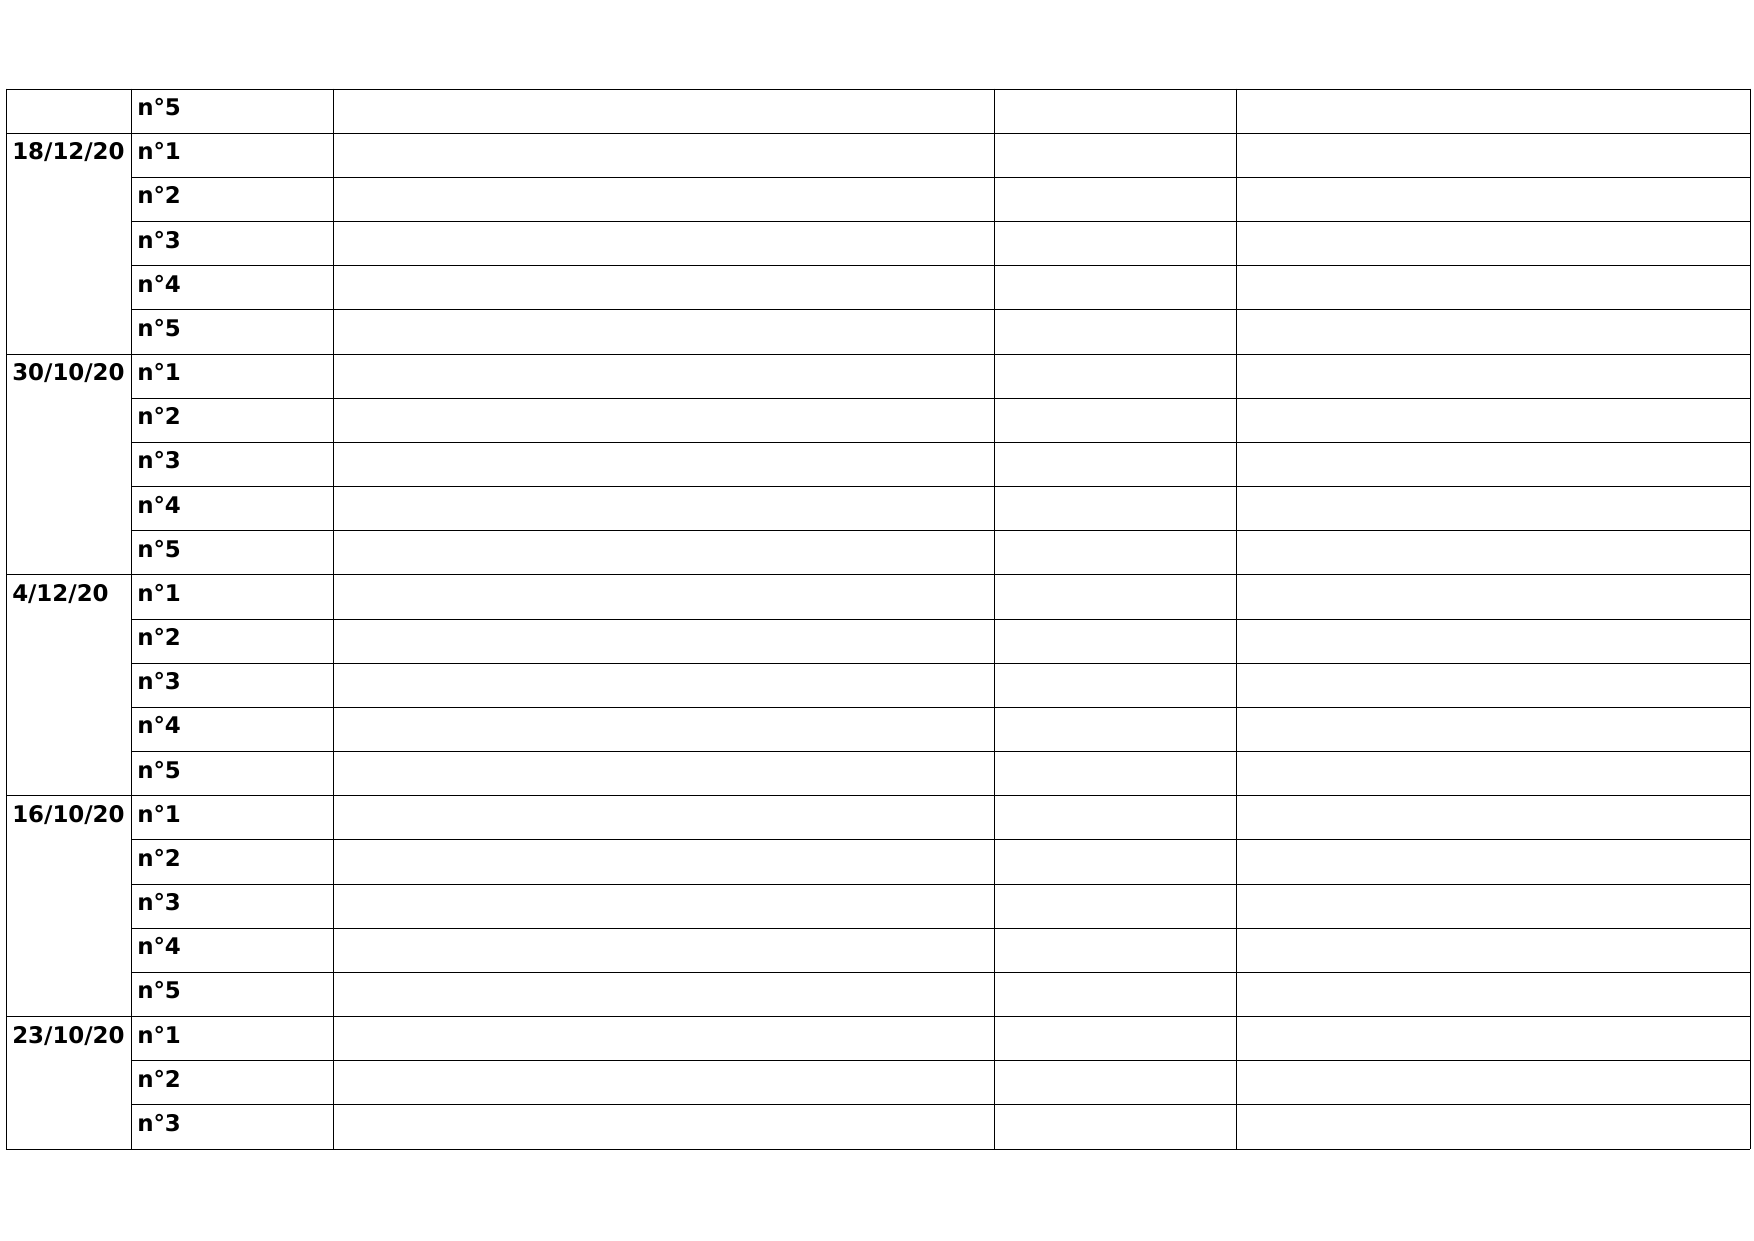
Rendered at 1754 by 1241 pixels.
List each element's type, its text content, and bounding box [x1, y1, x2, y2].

table_cell [334, 840, 994, 883]
table_cell [995, 487, 1236, 530]
table_cell n°3 [132, 1105, 333, 1148]
table_cell [995, 90, 1236, 133]
table_cell [334, 575, 994, 618]
table_cell n°1 [132, 355, 333, 398]
table_cell [1237, 973, 1750, 1016]
table_cell n°5 [132, 90, 333, 133]
table_cell [334, 620, 994, 663]
table_cell [995, 1017, 1236, 1060]
table_cell [995, 575, 1236, 618]
table_cell [1237, 796, 1750, 839]
table_cell n°2 [132, 620, 333, 663]
table_cell n°4 [132, 929, 333, 972]
table_cell [1237, 266, 1750, 309]
table_cell n°3 [132, 222, 333, 265]
table_cell [995, 531, 1236, 574]
table_cell [1237, 1105, 1750, 1148]
table_cell [1237, 399, 1750, 442]
table_cell [1237, 620, 1750, 663]
table_cell [1237, 487, 1750, 530]
table_cell [1237, 134, 1750, 177]
table_cell [995, 443, 1236, 486]
table_cell n°5 [132, 531, 333, 574]
table_cell n°4 [132, 266, 333, 309]
table_cell [1237, 310, 1750, 353]
table_cell [995, 929, 1236, 972]
table_cell [1237, 90, 1750, 133]
table_cell [1237, 575, 1750, 618]
table_cell n°5 [132, 310, 333, 353]
table_cell 18/12/20 [7, 134, 131, 353]
table_cell [334, 443, 994, 486]
table_cell n°2 [132, 399, 333, 442]
table_cell [1237, 840, 1750, 883]
table_cell [1237, 443, 1750, 486]
table_cell [995, 134, 1236, 177]
table_cell [995, 752, 1236, 795]
table_cell n°3 [132, 664, 333, 707]
table_cell [1237, 885, 1750, 928]
table_cell [334, 487, 994, 530]
table_cell n°2 [132, 840, 333, 883]
table_cell [1237, 1017, 1750, 1060]
table_cell [334, 178, 994, 221]
table_cell [995, 222, 1236, 265]
table_cell [334, 1105, 994, 1148]
table_cell [334, 355, 994, 398]
table_cell n°1 [132, 1017, 333, 1060]
table_cell 23/10/20 [7, 1017, 131, 1148]
table_cell 16/10/20 [7, 796, 131, 1016]
table_cell n°2 [132, 178, 333, 221]
table_cell 30/10/20 [7, 355, 131, 574]
table_cell [334, 1017, 994, 1060]
table_cell n°1 [132, 575, 333, 618]
table_cell [1237, 355, 1750, 398]
table_cell [995, 399, 1236, 442]
table_cell n°5 [132, 752, 333, 795]
table_cell n°3 [132, 443, 333, 486]
table_cell [334, 664, 994, 707]
table_cell [334, 222, 994, 265]
table_cell [7, 90, 131, 133]
table_cell [1237, 531, 1750, 574]
table_cell [1237, 708, 1750, 751]
table_cell [334, 1061, 994, 1104]
table_cell n°3 [132, 885, 333, 928]
table_cell [334, 929, 994, 972]
table_cell [995, 355, 1236, 398]
table_cell [334, 90, 994, 133]
table_cell [334, 399, 994, 442]
table_cell [995, 310, 1236, 353]
table_cell n°5 [132, 973, 333, 1016]
table_cell [1237, 664, 1750, 707]
table_cell n°1 [132, 134, 333, 177]
table_cell [995, 620, 1236, 663]
table_cell [334, 134, 994, 177]
table_cell n°4 [132, 708, 333, 751]
table_cell [995, 840, 1236, 883]
table_cell [995, 664, 1236, 707]
table_cell [1237, 1061, 1750, 1104]
table_cell [1237, 929, 1750, 972]
table_cell [995, 973, 1236, 1016]
table_cell [995, 885, 1236, 928]
table_cell [334, 708, 994, 751]
table_cell [995, 1061, 1236, 1104]
table_cell [334, 885, 994, 928]
table_cell n°2 [132, 1061, 333, 1104]
table_cell [995, 266, 1236, 309]
table_cell n°1 [132, 796, 333, 839]
table_cell [334, 531, 994, 574]
table_cell [995, 1105, 1236, 1148]
table_cell [1237, 222, 1750, 265]
table_cell [334, 973, 994, 1016]
table_cell 4/12/20 [7, 575, 131, 795]
table_cell [995, 796, 1236, 839]
table_cell [995, 178, 1236, 221]
table_cell [995, 708, 1236, 751]
table_cell n°4 [132, 487, 333, 530]
table_cell [334, 796, 994, 839]
table_cell [334, 310, 994, 353]
table_cell [1237, 752, 1750, 795]
table_cell [334, 752, 994, 795]
table_cell [1237, 178, 1750, 221]
table_cell [334, 266, 994, 309]
